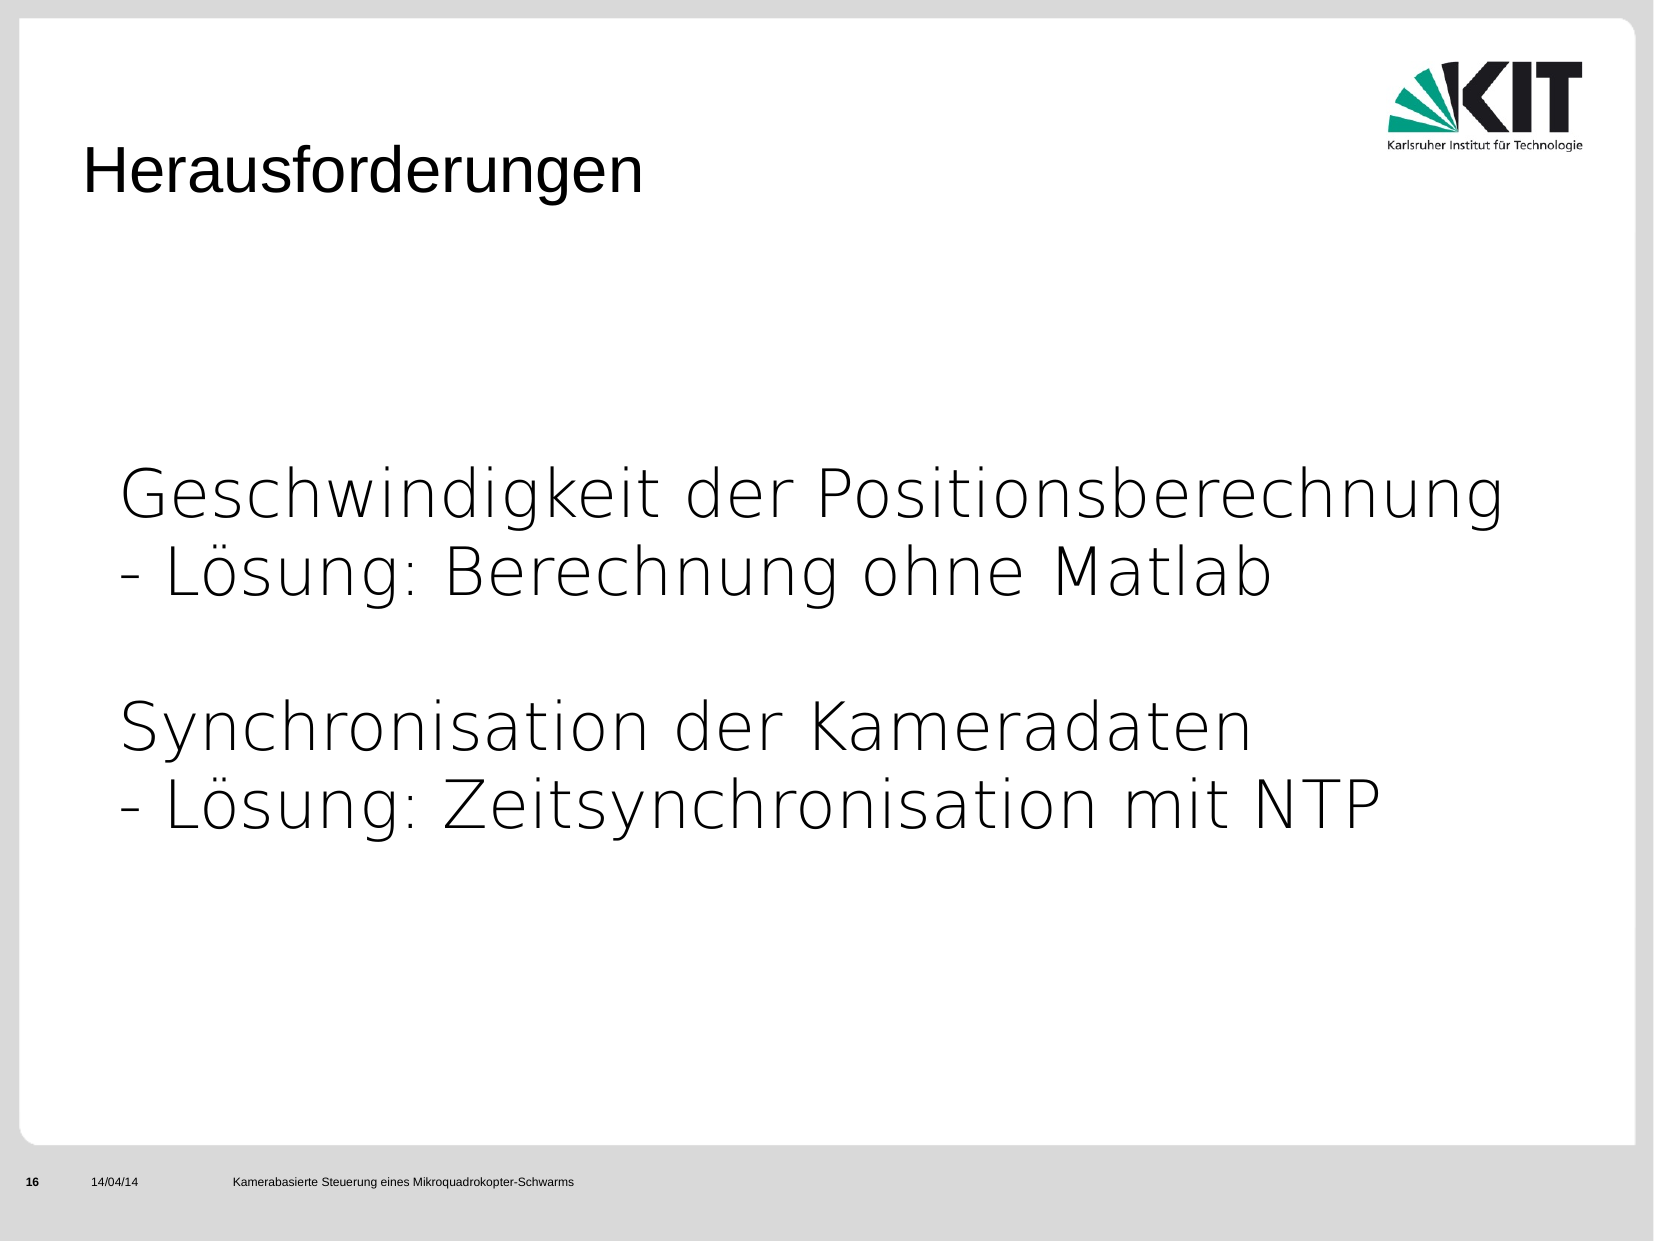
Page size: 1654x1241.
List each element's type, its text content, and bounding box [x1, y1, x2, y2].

title Herausforderungen [82, 49, 1571, 257]
picture [0, 0, 1654, 1241]
subtitle Geschwindigkeit der Positionsberechnung - Lösung: Berechnung ohne Matlab Synchronisation der Kameradaten - Lösung: Zeitsynchronisation mit NTP [82, 290, 1571, 1010]
